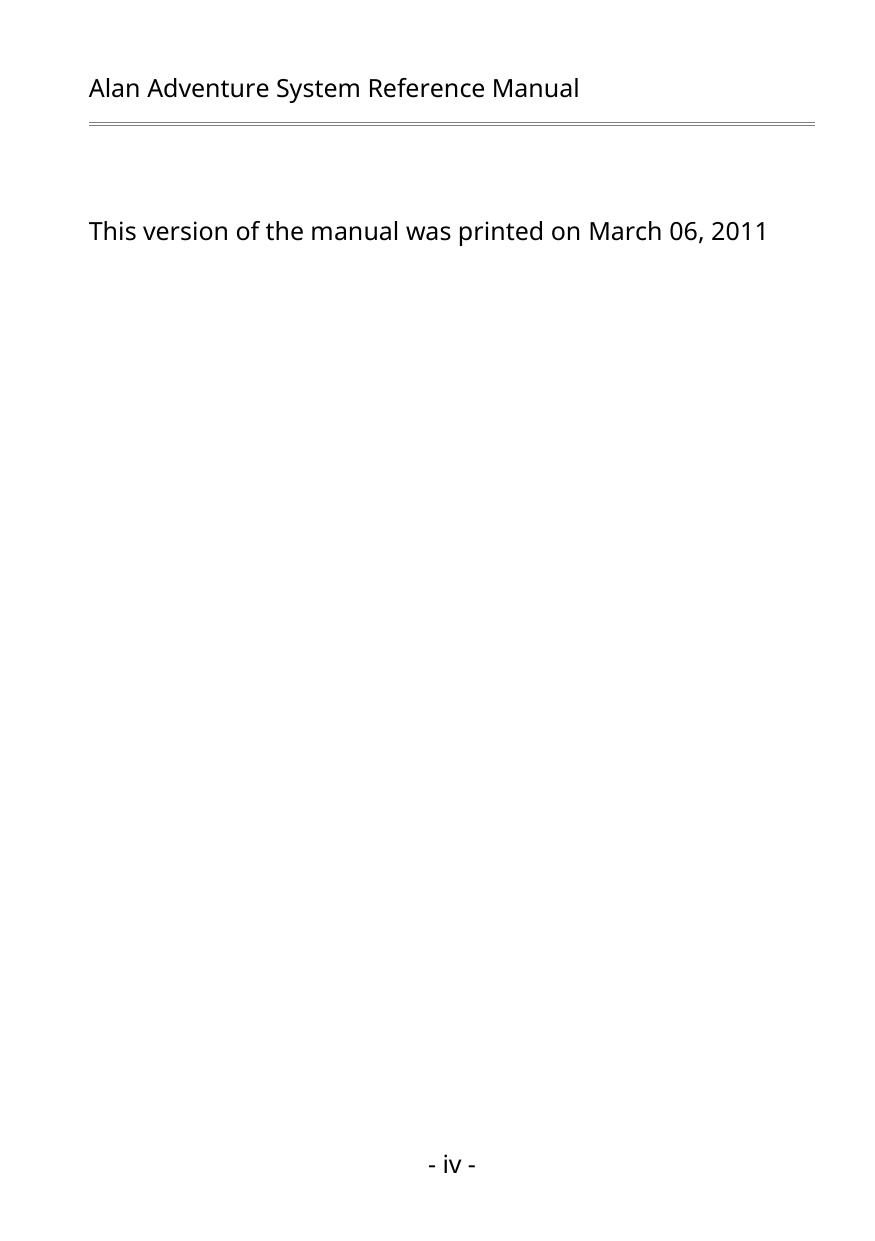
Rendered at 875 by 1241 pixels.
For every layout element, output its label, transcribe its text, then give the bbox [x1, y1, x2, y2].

text This version of the manual was printed on March 06, 2011 [88, 213, 815, 247]
